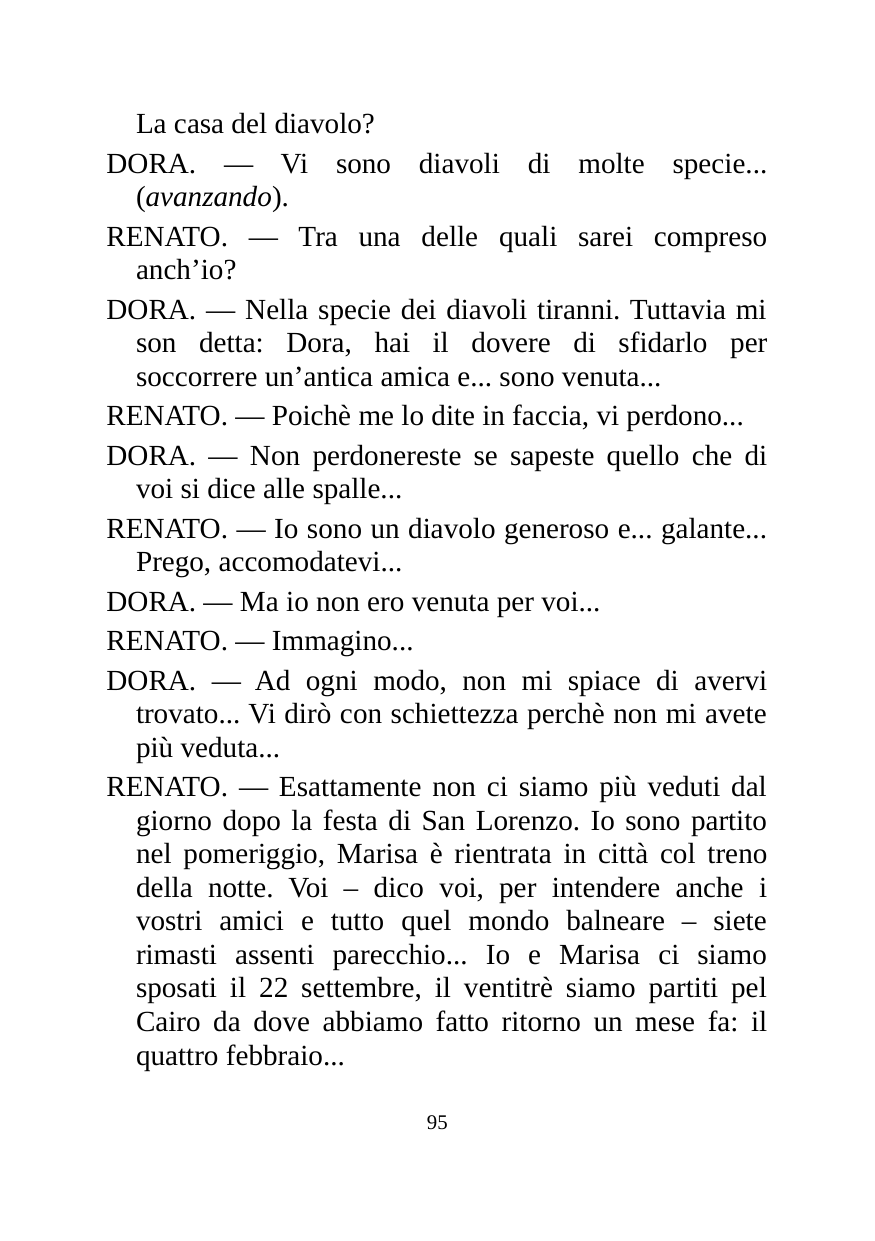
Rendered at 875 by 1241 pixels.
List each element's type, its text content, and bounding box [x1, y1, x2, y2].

text RENATO. — Esattamente non ci siamo più veduti dal giorno dopo la festa di San Lorenzo. Io sono partito nel pomeriggio, Marisa è rientrata in città col treno della notte. Voi – dico voi, per intendere anche i vostri amici e tutto quel mondo balneare – siete rimasti assenti parecchio... Io e Marisa ci siamo sposati il 22 settembre, il ventitrè siamo partiti pel Cairo da dove abbiamo fatto ritorno un mese fa: il quattro febbraio... [106, 769, 768, 1071]
text RENATO. — Immagino... [106, 623, 768, 657]
text DORA. — Vi sono diavoli di molte specie... (avanzando). [106, 146, 768, 213]
text RENATO. — Io sono un diavolo generoso e... galante... Prego, accomodatevi... [106, 511, 768, 578]
text DORA. — Ma io non ero venuta per voi... [106, 584, 768, 617]
text DORA. — Ad ogni modo, non mi spiace di avervi trovato... Vi dirò con schiettezza perchè non mi avete più veduta... [106, 663, 768, 763]
text RENATO. — Poichè me lo dite in faccia, vi perdono... [106, 398, 768, 432]
text La casa del diavolo? [106, 106, 768, 140]
text RENATO. — Tra una delle quali sarei compreso anch’io? [106, 219, 768, 286]
text DORA. — Non perdonereste se sapeste quello che di voi si dice alle spalle... [106, 438, 768, 505]
text DORA. — Nella specie dei diavoli tiranni. Tuttavia mi son detta: Dora, hai il dovere di sfidarlo per soccorrere un’antica amica e... sono venuta... [106, 292, 768, 392]
